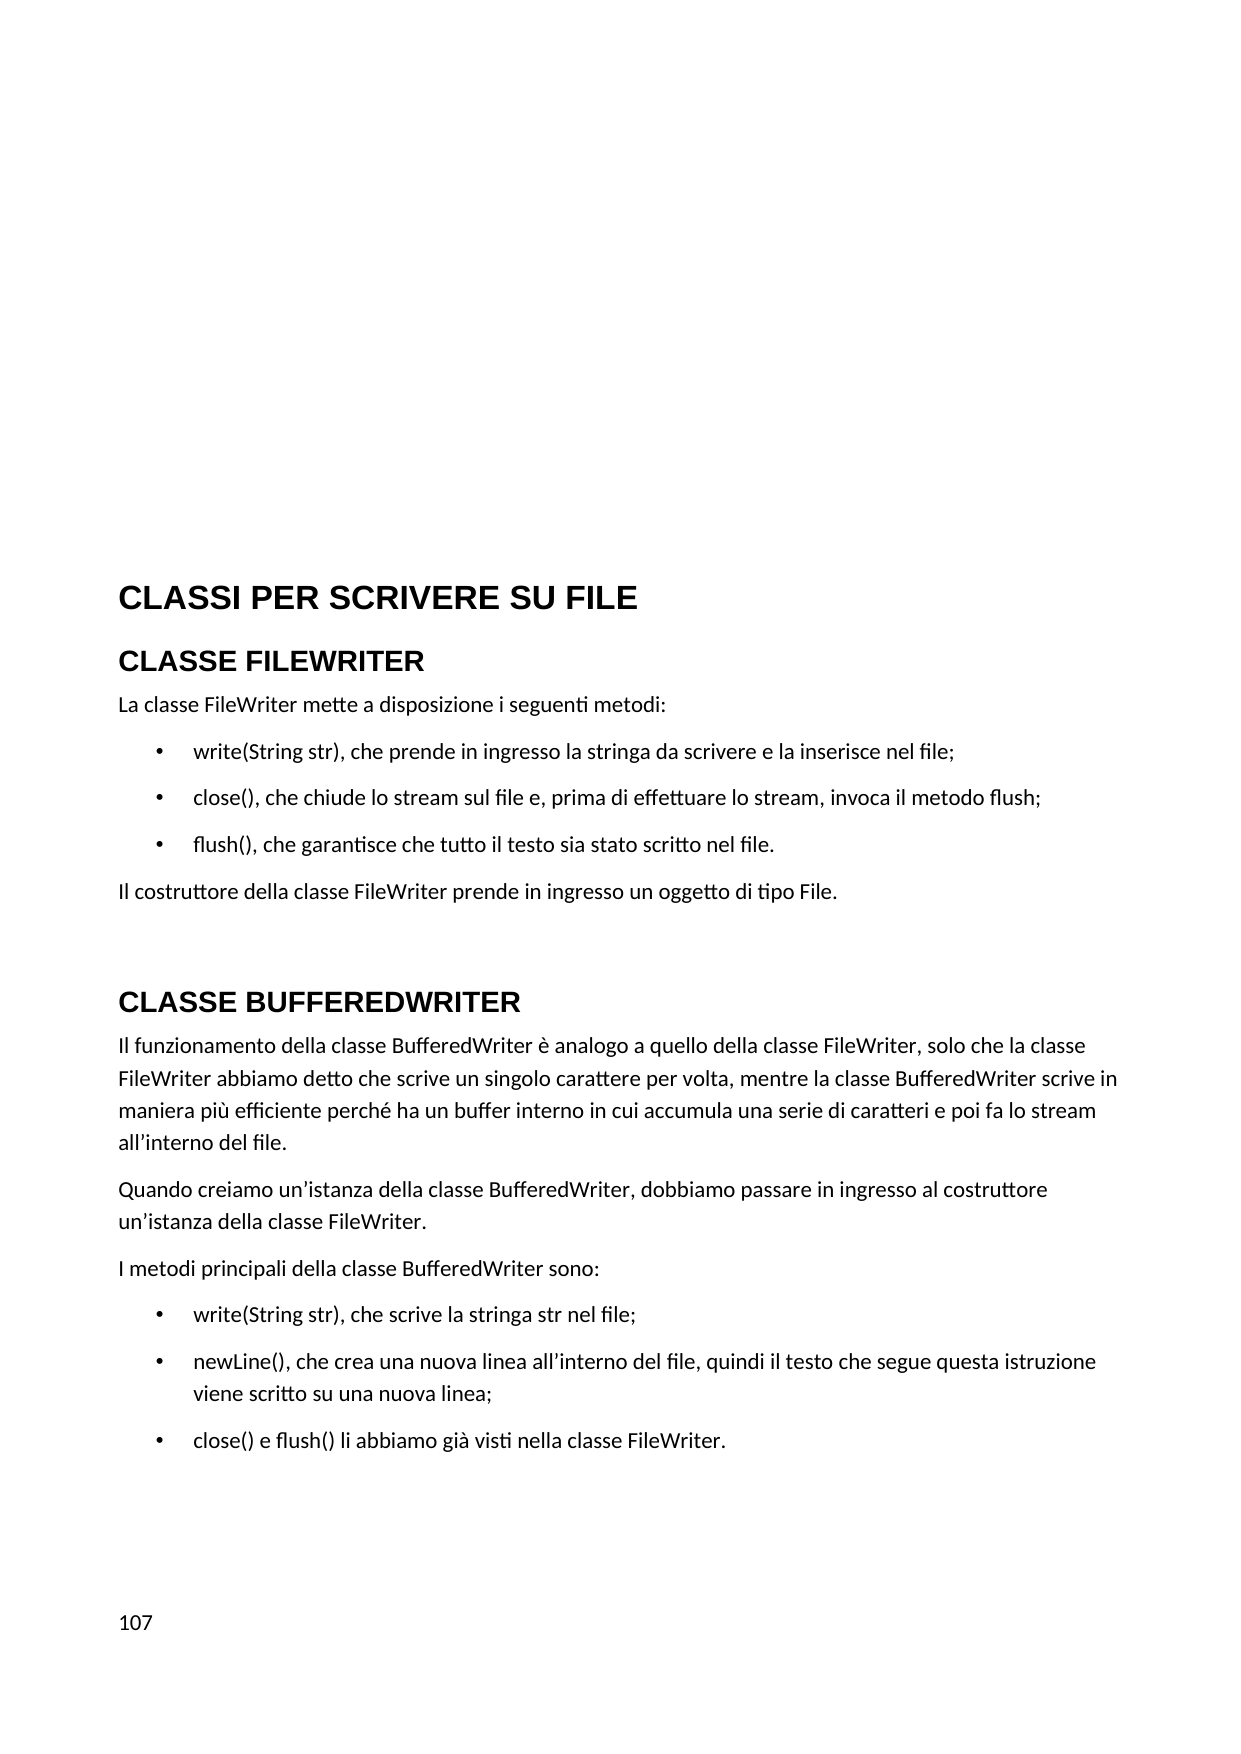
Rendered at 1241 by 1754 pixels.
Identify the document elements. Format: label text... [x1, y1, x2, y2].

subtitle CLASSI PER SCRIVERE SU FILE [118, 578, 1122, 617]
text Il funzionamento della classe BufferedWriter è analogo a quello della classe FileWriter, solo che la classe FileWriter abbiamo detto che scrive un singolo carattere per volta, mentre la classe BufferedWriter scrive in maniera più efficiente perché ha un buffer interno in cui accumula una serie di caratteri e poi fa lo stream all’interno del file. [118, 1031, 1122, 1156]
list close(), che chiude lo stream sul file e, prima di effettuare lo stream, invoca il metodo flush; [156, 783, 1122, 812]
list write(String str), che scrive la stringa str nel file; [156, 1301, 1122, 1328]
list flush(), che garantisce che tutto il testo sia stato scritto nel file. [156, 830, 1122, 858]
subtitle CLASSE FILEWRITER [118, 644, 1122, 677]
subtitle CLASSE BUFFEREDWRITER [118, 985, 1122, 1019]
text Il costruttore della classe FileWriter prende in ingresso un oggetto di tipo File. [118, 877, 1122, 905]
list newLine(), che crea una nuova linea all’interno del file, quindi il testo che segue questa istruzione viene scritto su una nuova linea; [156, 1347, 1122, 1407]
text Quando creiamo un’istanza della classe BufferedWriter, dobbiamo passare in ingresso al costruttore un’istanza della classe FileWriter. [118, 1175, 1122, 1235]
list close() e flush() li abbiamo già visti nella classe FileWriter. [156, 1426, 1122, 1454]
text La classe FileWriter mette a disposizione i seguenti metodi: [118, 690, 1122, 718]
text I metodi principali della classe BufferedWriter sono: [118, 1254, 1122, 1282]
list write(String str), che prende in ingresso la stringa da scrivere e la inserisce nel file; [156, 737, 1122, 765]
